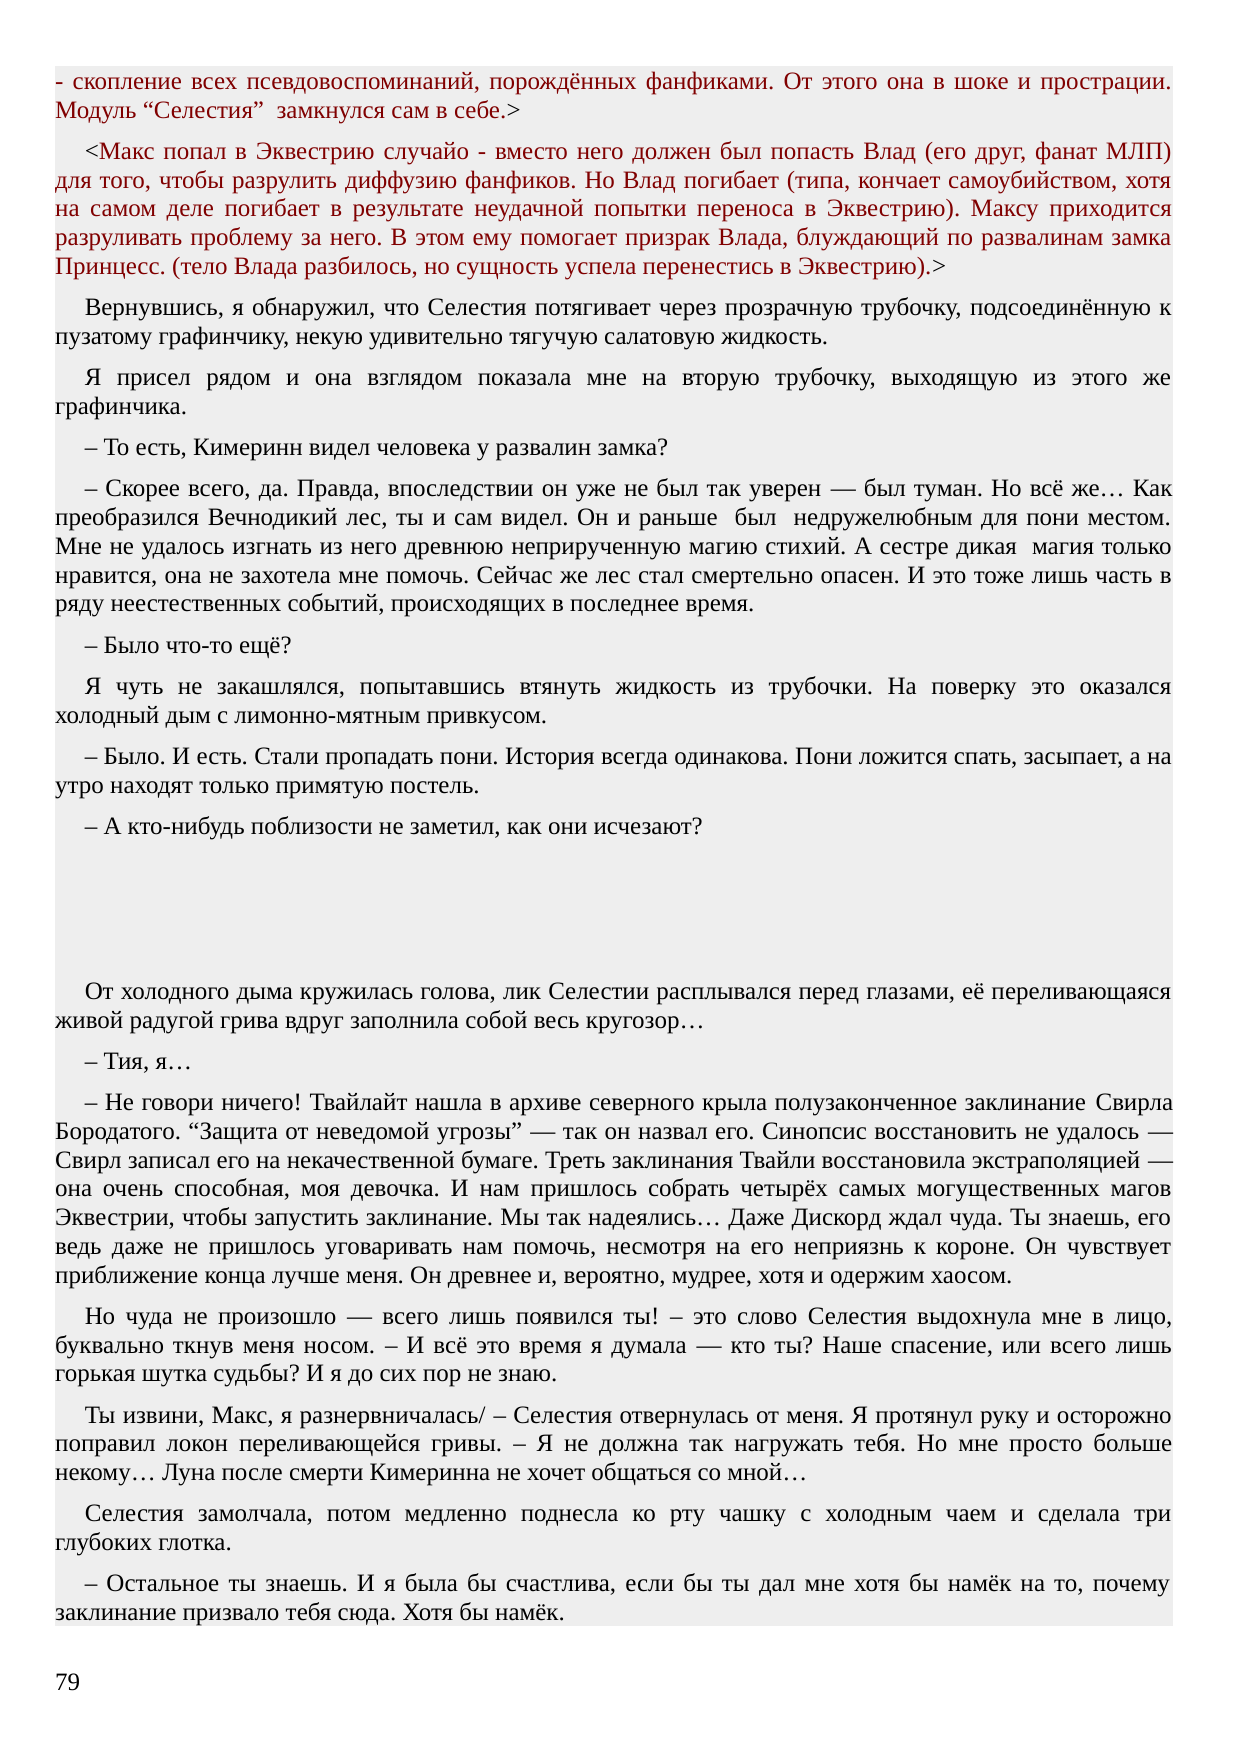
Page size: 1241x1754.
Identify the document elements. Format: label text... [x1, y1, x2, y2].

text Селестия замолчала, потом медленно поднесла ко рту чашку с холодным чаем и сделала три глубоких глотка. [55, 1498, 1173, 1556]
text – А кто-нибудь поблизости не заметил, как они исчезают? [55, 811, 1173, 840]
text Вернувшись, я обнаружил, что Селестия потягивает через прозрачную трубочку, подсоединённую к пузатому графинчику, некую удивительно тягучую салатовую жидкость. [55, 292, 1173, 350]
text – Было что-то ещё? [55, 630, 1173, 658]
text – То есть, Кимеринн видел человека у развалин замка? [55, 432, 1173, 461]
text – Скорее всего, да. Правда, впоследствии он уже не был так уверен — был туман. Но всё же… Как преобразился Вечнодикий лес, ты и сам видел. Он и раньше был недружелюбным для пони местом. Мне не удалось изгнать из него древнюю неприрученную магию стихий. А сестре дикая магия только нравится, она не захотела мне помочь. Сейчас же лес стал смертельно опасен. И это тоже лишь часть в ряду неестественных событий, происходящих в последнее время. [55, 473, 1173, 617]
text - скопление всех псевдовоспоминаний, порождённых фанфиками. От этого она в шоке и прострации. Модуль “Селестия” замкнулся сам в себе.> [55, 66, 1173, 123]
text – Остальное ты знаешь. И я была бы счастлива, если бы ты дал мне хотя бы намёк на то, почему заклинание призвало тебя сюда. Хотя бы намёк. [55, 1568, 1173, 1626]
text – Тия, я… [55, 1046, 1173, 1075]
text Ты извини, Макс, я разнервничалась/ – Селестия отвернулась от меня. Я протянул руку и осторожно поправил локон переливающейся гривы. – Я не должна так нагружать тебя. Но мне просто больше некому… Луна после смерти Кимеринна не хочет общаться со мной… [55, 1400, 1173, 1486]
text – Было. И есть. Стали пропадать пони. История всегда одинакова. Пони ложится спать, засыпает, а на утро находят только примятую постель. [55, 741, 1173, 798]
text <Макс попал в Эквестрию случайо - вместо него должен был попасть Влад (его друг, фанат МЛП) для того, чтобы разрулить диффузию фанфиков. Но Влад погибает (типа, кончает самоубийством, хотя на самом деле погибает в результате неудачной попытки переноса в Эквестрию). Максу приходится разруливать проблему за него. В этом ему помогает призрак Влада, блуждающий по развалинам замка Принцесс. (тело Влада разбилось, но сущность успела перенестись в Эквестрию).> [55, 136, 1173, 280]
text Я присел рядом и она взглядом показала мне на вторую трубочку, выходящую из этого же графинчика. [55, 362, 1173, 420]
text – Не говори ничего! Твайлайт нашла в архиве северного крыла полузаконченное заклинание Cвирла Бородатого. “Защита от неведомой угрозы” — так он назвал его. Синопсис восстановить не удалось — Свирл записал его на некачественной бумаге. Треть заклинания Твайли восстановила экстраполяцией — она очень способная, моя девочка. И нам пришлось собрать четырёх самых могущественных магов Эквестрии, чтобы запустить заклинание. Мы так надеялись… Даже Дискорд ждал чуда. Ты знаешь, его ведь даже не пришлось уговаривать нам помочь, несмотря на его неприязнь к короне. Он чувствует приближение конца лучше меня. Он древнее и, вероятно, мудрее, хотя и одержим хаосом. [55, 1087, 1173, 1288]
text Я чуть не закашлялся, попытавшись втянуть жидкость из трубочки. На поверку это оказался холодный дым с лимонно-мятным привкусом. [55, 671, 1173, 728]
text От холодного дыма кружилась голова, лик Селестии расплывался перед глазами, её переливающаяся живой радугой грива вдруг заполнила собой весь кругозор… [55, 976, 1173, 1033]
text Но чуда не произошло — всего лишь появился ты! – это слово Селестия выдохнула мне в лицо, буквально ткнув меня носом. – И всё это время я думала — кто ты? Наше спасение, или всего лишь горькая шутка судьбы? И я до сих пор не знаю. [55, 1301, 1173, 1387]
